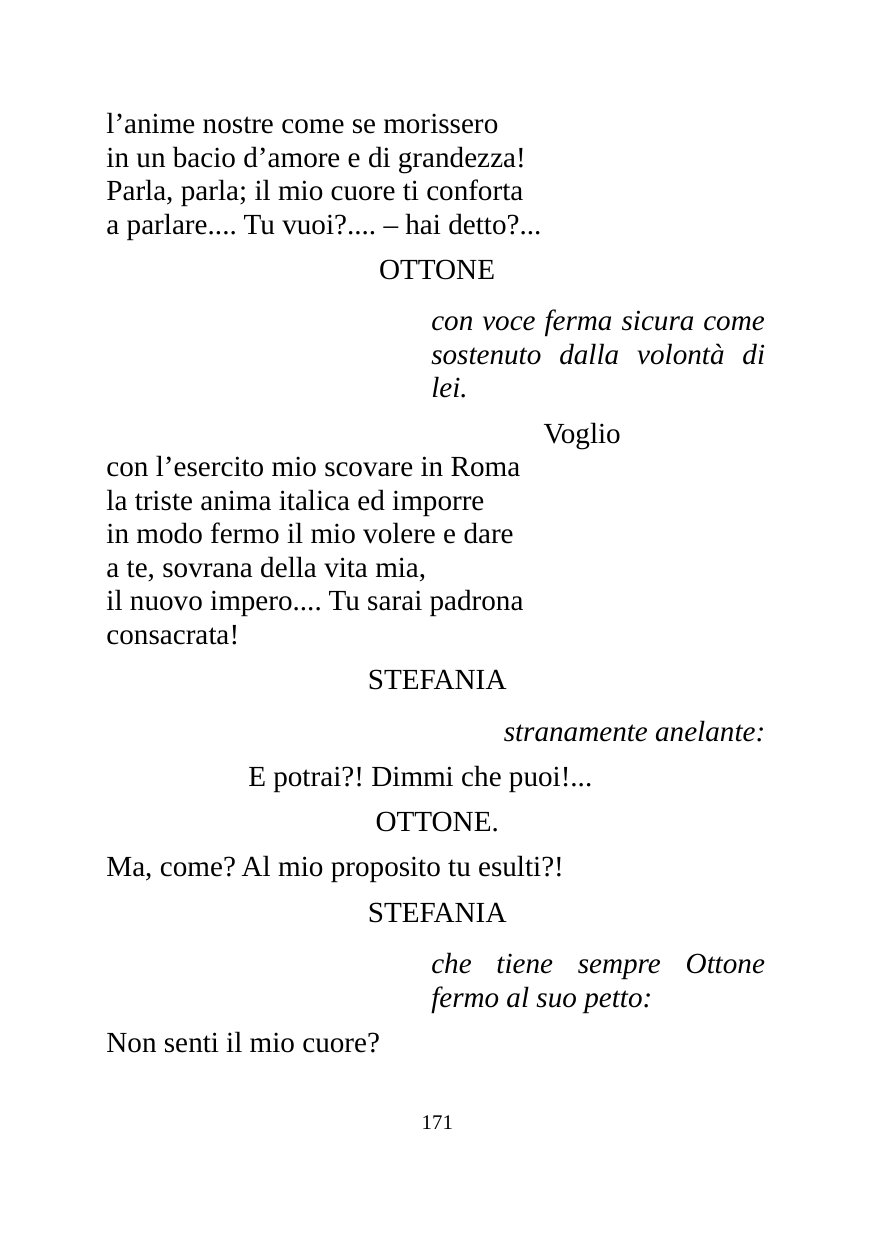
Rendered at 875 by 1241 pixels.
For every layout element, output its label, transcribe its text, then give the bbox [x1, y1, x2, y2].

text STEFANIA [106, 895, 768, 928]
text OTTONE. [106, 804, 768, 838]
text Non senti il mio cuore? [106, 1025, 768, 1058]
text con voce ferma sicura come sostenuto dalla volontà di lei. [431, 303, 768, 404]
text E potrai?! Dimmi che puoi!... [106, 759, 768, 792]
text stranamente anelante: [342, 714, 768, 747]
text che tiene sempre Ottone fermo al suo petto: [431, 946, 768, 1013]
text Voglio con l’esercito mio scovare in Roma la triste anima italica ed imporre in modo fermo il mio volere e dare a te, sovrana della vita mia, il nuovo impero.... Tu sarai padrona consacrata! [106, 416, 768, 651]
text Ma, come? Al mio proposito tu esulti?! [106, 849, 768, 883]
text l’anime nostre come se morissero in un bacio d’amore e di grandezza! Parla, parla; il mio cuore ti conforta a parlare.... Tu vuoi?.... – hai detto?... [106, 106, 768, 240]
text OTTONE [106, 252, 768, 286]
text STEFANIA [106, 662, 768, 696]
